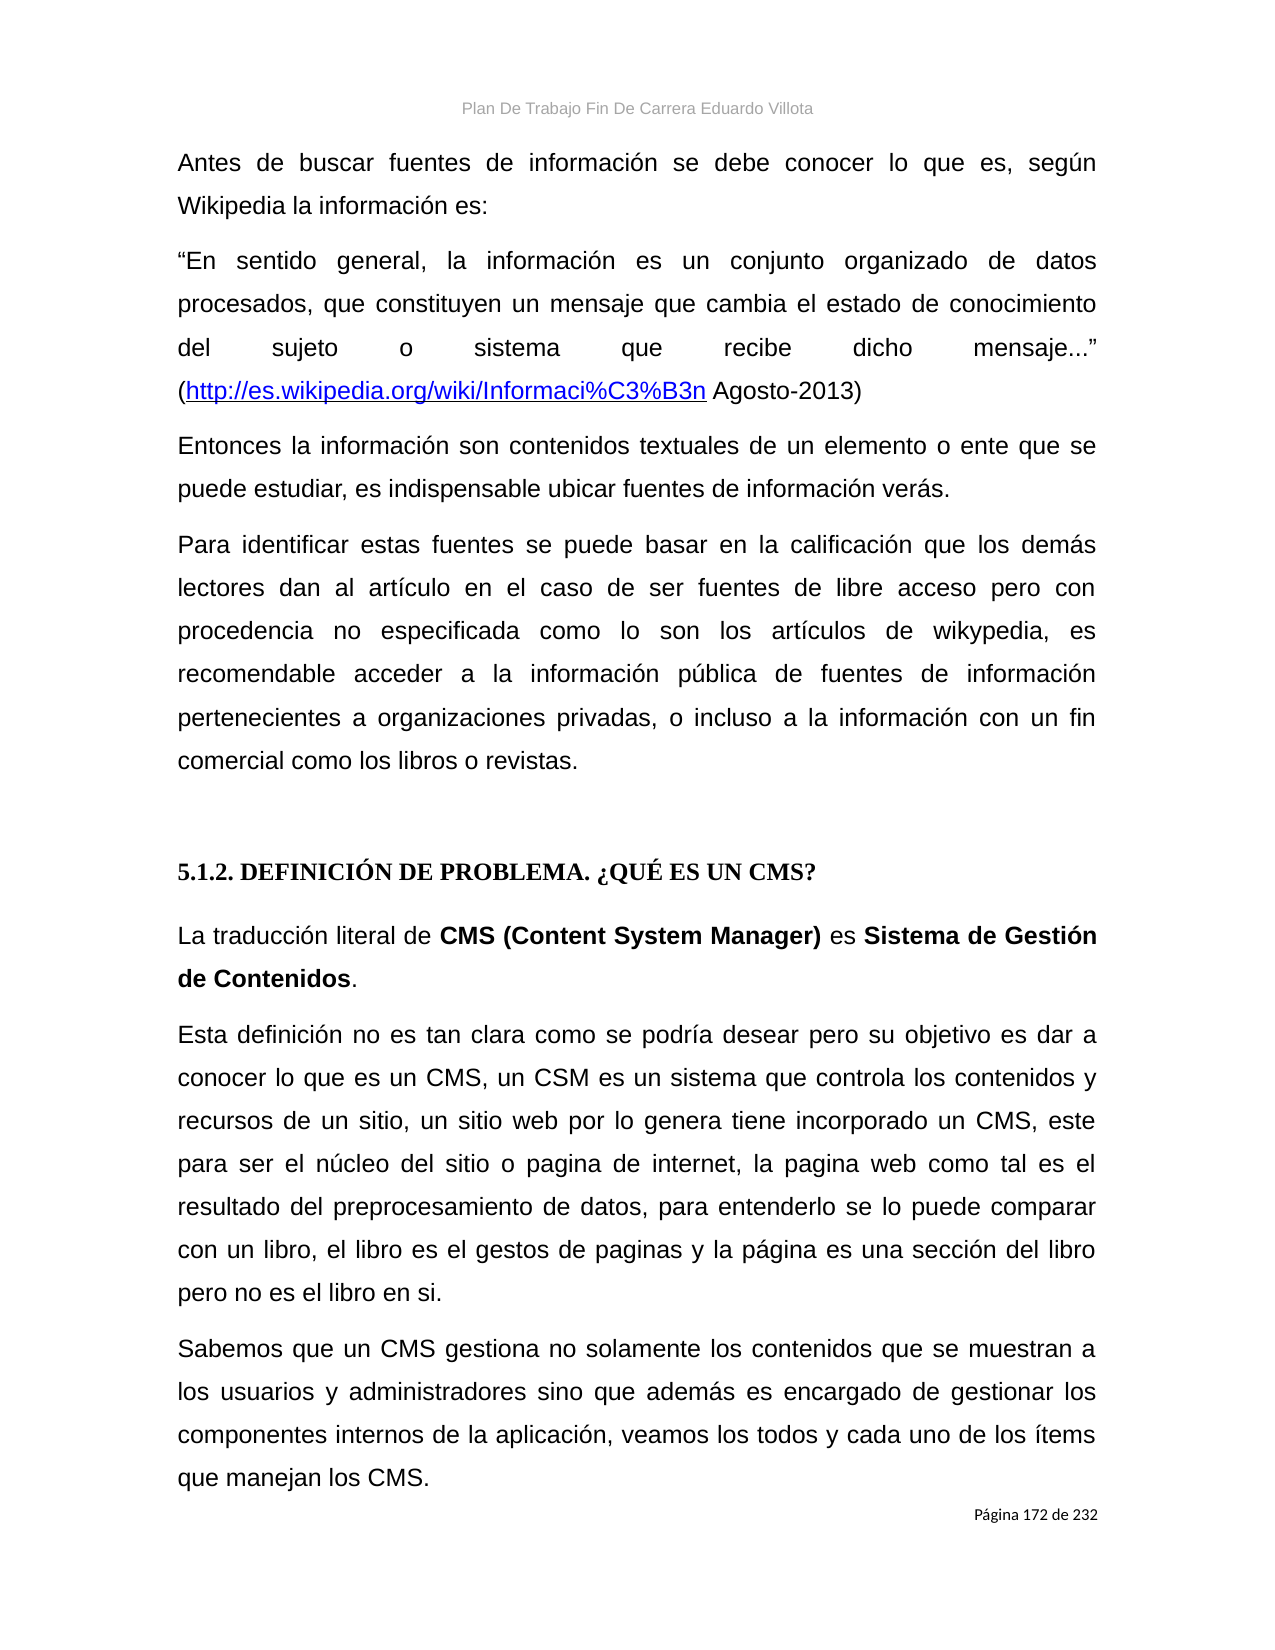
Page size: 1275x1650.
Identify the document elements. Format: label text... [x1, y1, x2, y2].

text La traducción literal de CMS (Content System Manager) es Sistema de Gestión de Contenidos. [177, 921, 1098, 993]
text Sabemos que un CMS gestiona no solamente los contenidos que se muestran a los usuarios y administradores sino que además es encargado de gestionar los componentes internos de la aplicación, veamos los todos y cada uno de los ítems que manejan los CMS. [177, 1334, 1098, 1492]
text Entonces la información son contenidos textuales de un elemento o ente que se puede estudiar, es indispensable ubicar fuentes de información verás. [177, 431, 1098, 503]
text “En sentido general, la información es un conjunto organizado de datos procesados, que constituyen un mensaje que cambia el estado de conocimiento del sujeto o sistema que recibe dicho mensaje...” (http://es.wikipedia.org/wiki/Informaci%C3%B3n Agosto-2013) [177, 246, 1098, 404]
text Esta definición no es tan clara como se podría desear pero su objetivo es dar a conocer lo que es un CMS, un CSM es un sistema que controla los contenidos y recursos de un sitio, un sitio web por lo genera tiene incorporado un CMS, este para ser el núcleo del sitio o pagina de internet, la pagina web como tal es el resultado del preprocesamiento de datos, para entenderlo se lo puede comparar con un libro, el libro es el gestos de paginas y la página es una sección del libro pero no es el libro en si. [177, 1020, 1098, 1307]
text Antes de buscar fuentes de información se debe conocer lo que es, según Wikipedia la información es: [177, 148, 1098, 219]
text 5.1.2. DEFINICIÓN DE PROBLEMA. ¿QUÉ ES UN CMS? [177, 857, 1098, 886]
text Para identificar estas fuentes se puede basar en la calificación que los demás lectores dan al artículo en el caso de ser fuentes de libre acceso pero con procedencia no especificada como lo son los artículos de wikypedia, es recomendable acceder a la información pública de fuentes de información pertenecientes a organizaciones privadas, o incluso a la información con un fin comercial como los libros o revistas. [177, 530, 1098, 774]
